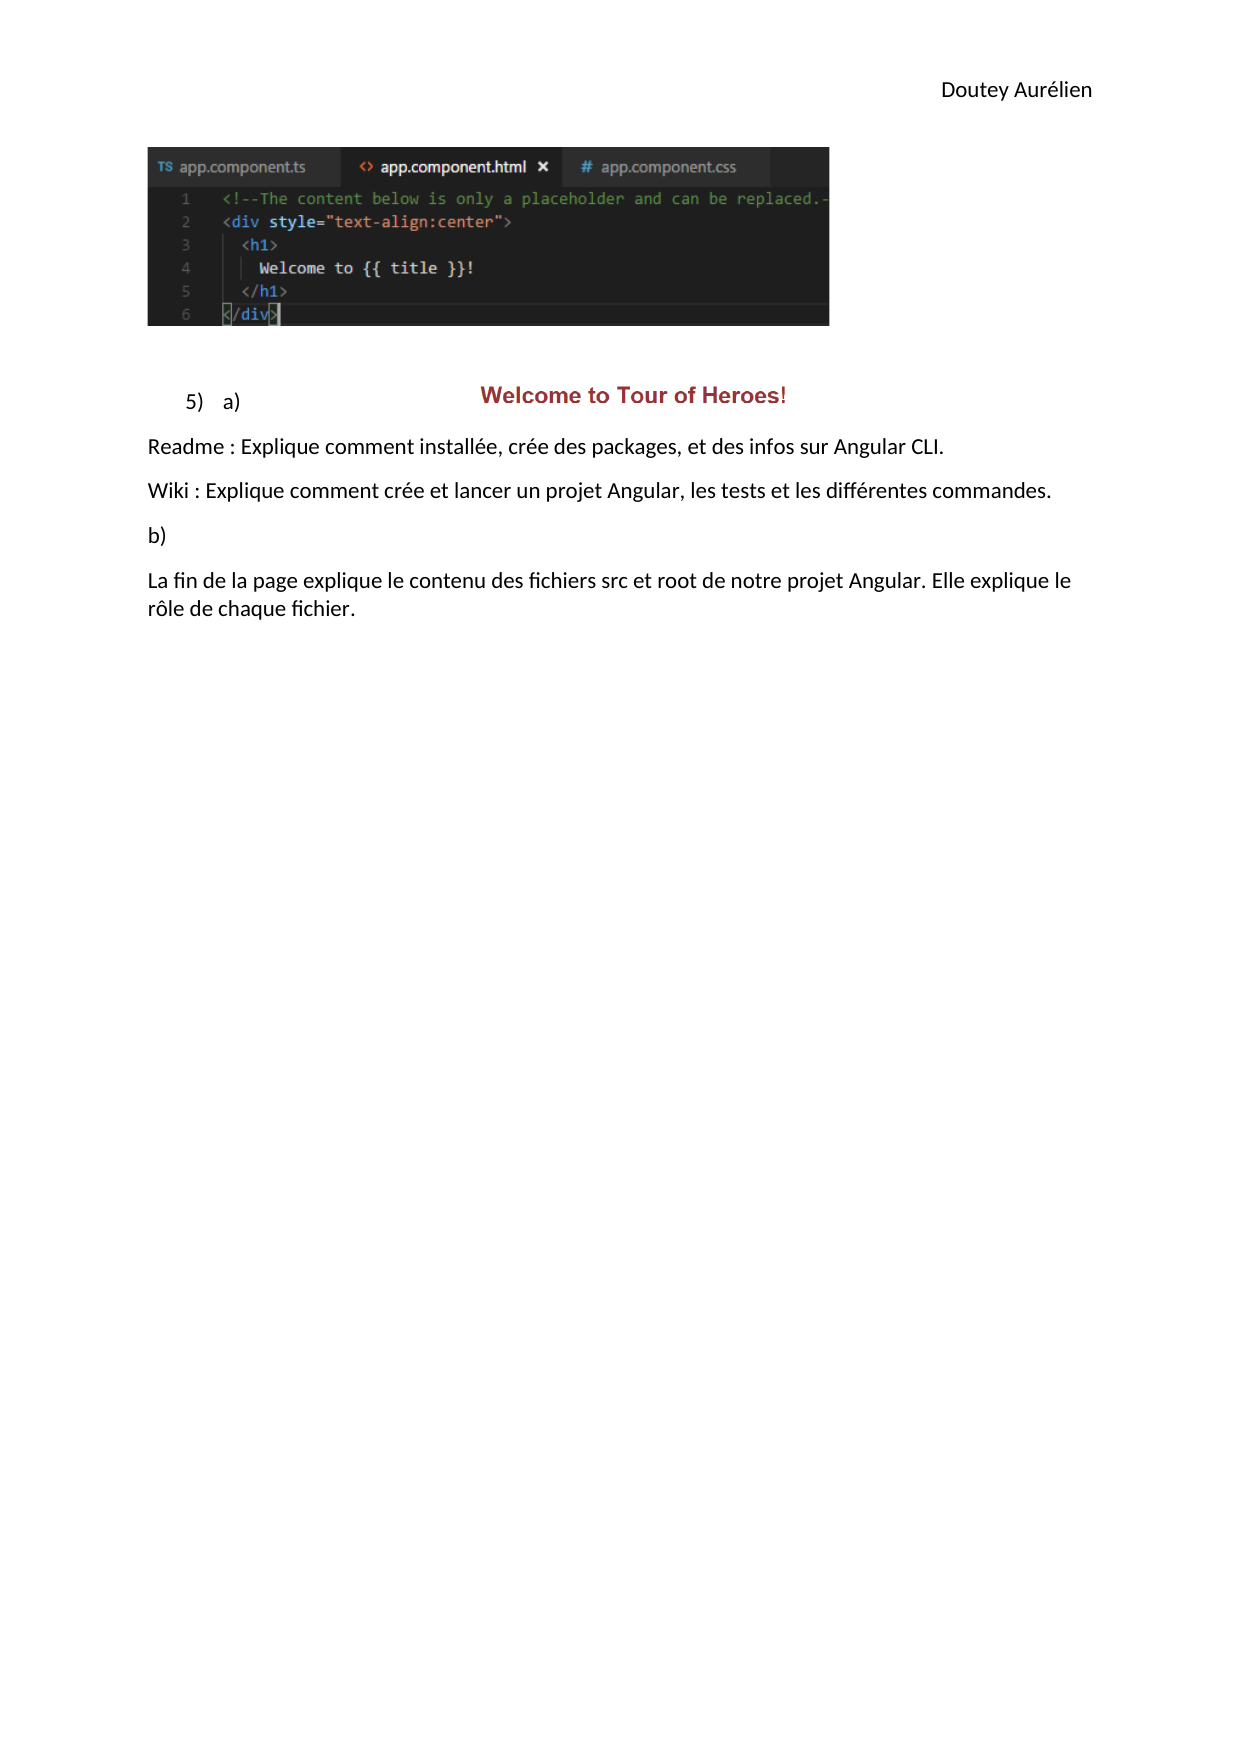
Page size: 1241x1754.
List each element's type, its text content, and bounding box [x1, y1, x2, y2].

list a) [185, 387, 1093, 415]
text Readme : Explique comment installée, crée des packages, et des infos sur Angular CLI. [148, 432, 1093, 460]
text Wiki : Explique comment crée et lancer un projet Angular, les tests et les différentes commandes. [148, 477, 1093, 505]
text La fin de la page explique le contenu des fichiers src et root de notre projet Angular. Elle explique le rôle de chaque fichier. [148, 566, 1093, 622]
text b) [148, 521, 1093, 549]
